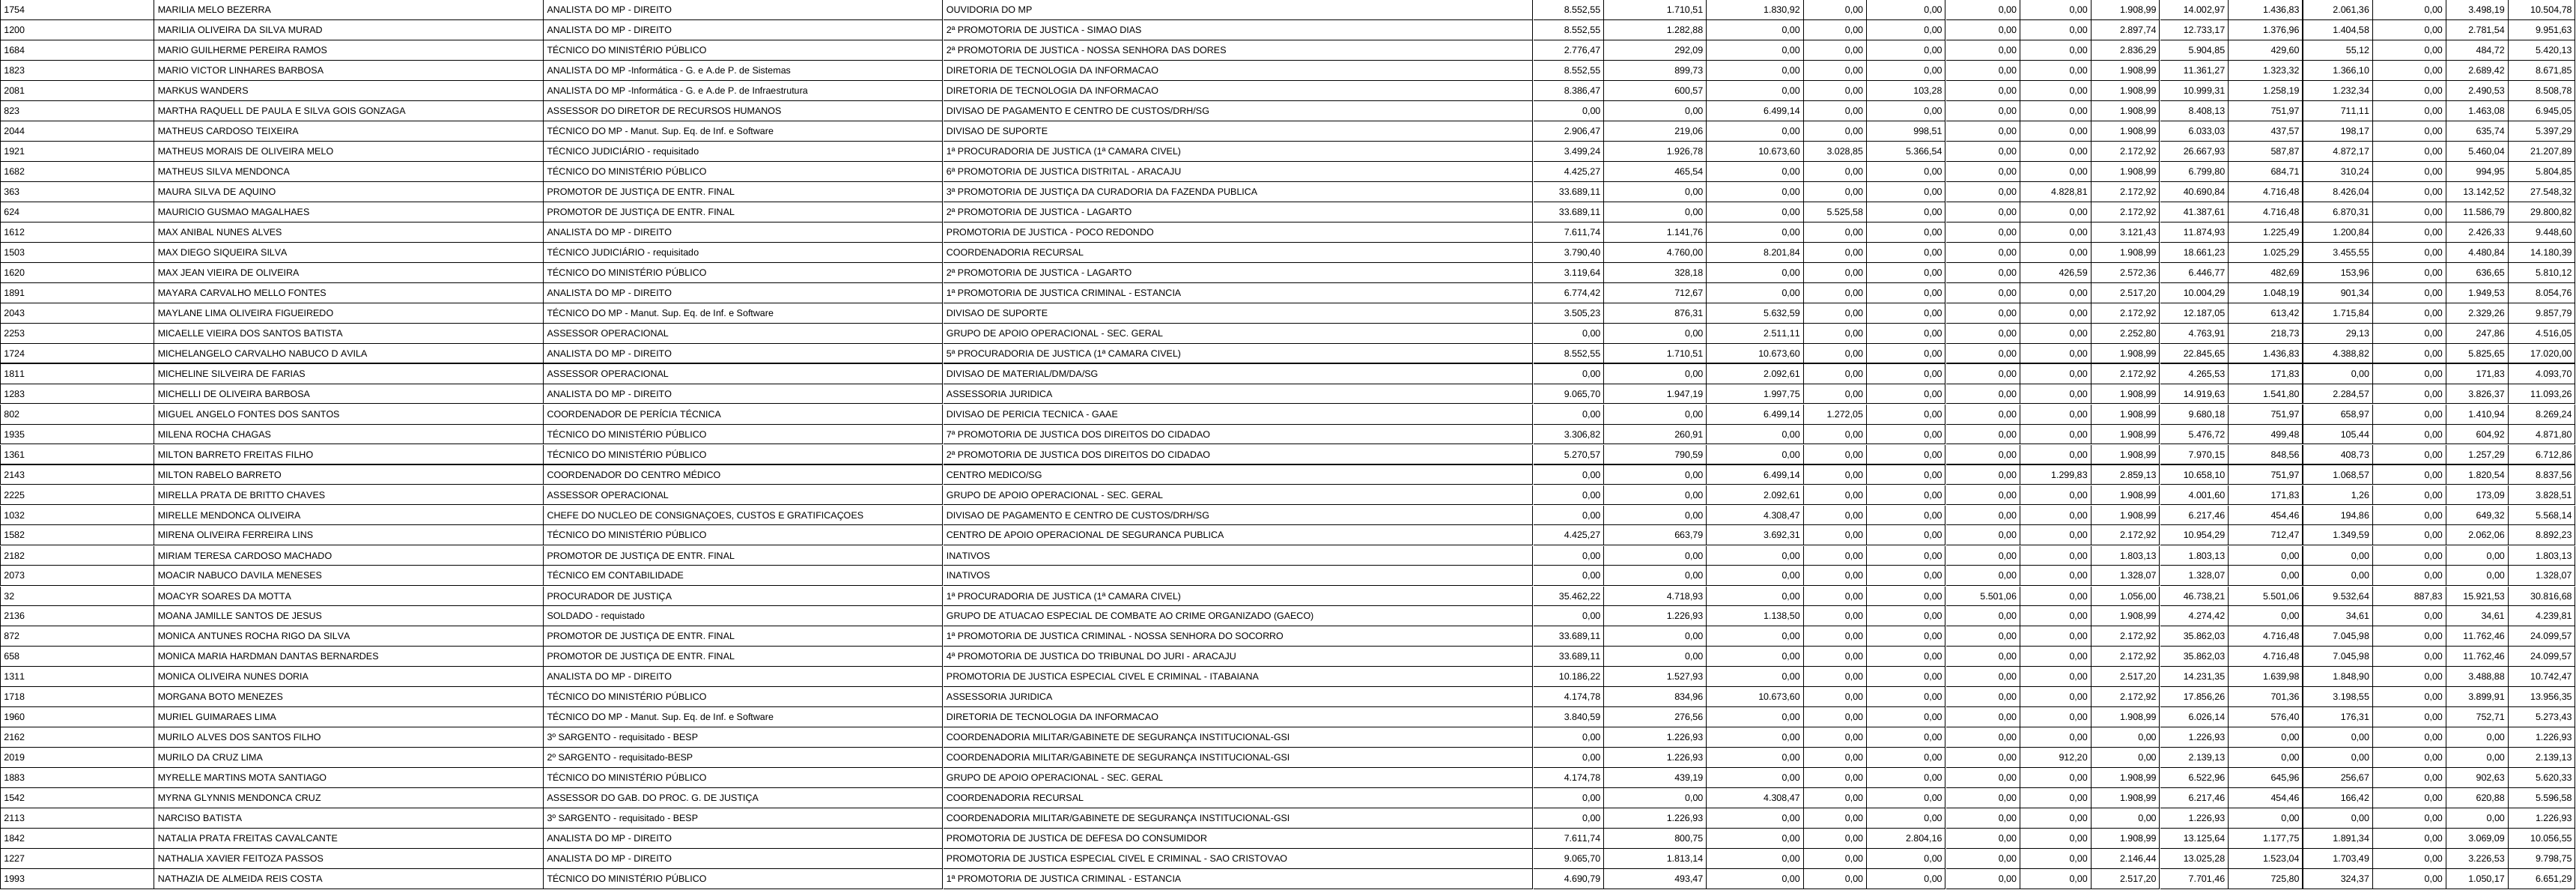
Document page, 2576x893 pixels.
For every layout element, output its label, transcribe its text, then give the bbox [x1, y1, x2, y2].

table_cell DIVISAO DE PERICIA TECNICA - GAAE [944, 405, 1532, 424]
table_cell 0,00 [1867, 40, 1945, 60]
table_cell 1311 [1, 667, 154, 686]
table_cell GRUPO DE APOIO OPERACIONAL - SEC. GERAL [944, 768, 1532, 787]
table_cell 1ª PROMOTORIA DE JUSTICA CRIMINAL - NOSSA SENHORA DO SOCORRO [944, 626, 1532, 646]
table_cell 11.586,79 [2446, 202, 2508, 222]
table_cell 0,00 [1867, 606, 1945, 626]
table_cell 33.689,11 [1534, 182, 1603, 202]
table_cell 153,96 [2303, 263, 2372, 282]
table_cell 9.951,63 [2509, 20, 2575, 40]
table_cell 0,00 [1804, 61, 1866, 80]
table_cell 1.947,19 [1604, 384, 1706, 403]
table_header 0,00 [1946, 0, 2020, 19]
table_cell 2.906,47 [1534, 121, 1603, 141]
table_cell MAURA SILVA DE AQUINO [154, 182, 543, 202]
table_cell MURILO ALVES DOS SANTOS FILHO [154, 727, 543, 747]
table_cell 15.921,53 [2446, 587, 2508, 605]
table_cell 2.284,57 [2303, 384, 2372, 403]
table_cell 2ª PROMOTORIA DE JUSTICA - LAGARTO [944, 263, 1532, 282]
table_cell 0,00 [2373, 121, 2446, 141]
table_cell 1684 [1, 40, 154, 60]
table_cell 0,00 [1867, 546, 1945, 565]
table_cell 4.308,47 [1707, 788, 1803, 808]
table_cell 0,00 [1534, 101, 1603, 121]
table_cell 635,74 [2446, 121, 2508, 141]
table_cell 276,56 [1604, 707, 1706, 727]
table_cell 0,00 [2446, 748, 2508, 767]
table_cell 8.269,24 [2509, 405, 2575, 424]
table_cell TÉCNICO DO MINISTÉRIO PÚBLICO [544, 425, 942, 444]
table_cell PROMOTOR DE JUSTIÇA DE ENTR. FINAL [544, 182, 942, 202]
table_cell 2.172,92 [2092, 303, 2159, 323]
table_cell 0,00 [1804, 687, 1866, 706]
table_cell 1.226,93 [1604, 748, 1706, 767]
table_cell 2.897,74 [2092, 20, 2159, 40]
table_cell 658 [1, 647, 154, 666]
table_cell 324,37 [2303, 869, 2372, 889]
table_cell 0,00 [1707, 546, 1803, 565]
table_cell 5.632,59 [1707, 303, 1803, 323]
table_cell DIRETORIA DE TECNOLOGIA DA INFORMACAO [944, 61, 1532, 80]
table_cell 0,00 [2020, 81, 2091, 100]
table_cell 35.862,03 [2160, 626, 2228, 646]
table_cell 0,00 [1867, 101, 1945, 121]
table_cell 1,26 [2303, 485, 2372, 504]
table_cell 1.639,98 [2229, 667, 2302, 686]
table_cell MARIO VICTOR LINHARES BARBOSA [154, 61, 543, 80]
table_header 2.061,36 [2303, 0, 2372, 19]
table_cell 3.488,88 [2446, 667, 2508, 686]
table_cell MATHEUS SILVA MENDONCA [154, 162, 543, 181]
table_cell 0,00 [2020, 384, 2091, 403]
table_cell 55,12 [2303, 40, 2372, 60]
table_cell 0,00 [2373, 445, 2446, 464]
table_cell 3.028,85 [1804, 142, 1866, 161]
table_cell 166,42 [2303, 788, 2372, 808]
table_cell 7.045,98 [2303, 647, 2372, 666]
table_cell 5.568,14 [2509, 506, 2575, 524]
table_cell 0,00 [1867, 788, 1945, 808]
table_cell COORDENADORIA RECURSAL [944, 243, 1532, 262]
table_cell 4.871,80 [2509, 425, 2575, 444]
table_cell 0,00 [2373, 849, 2446, 868]
table_cell 1.803,13 [2509, 546, 2575, 565]
table_cell 1.908,99 [2092, 61, 2159, 80]
table_cell 751,97 [2229, 405, 2302, 424]
table_cell 8.837,56 [2509, 465, 2575, 484]
table_cell 0,00 [2020, 626, 2091, 646]
table_cell 454,46 [2229, 788, 2302, 808]
table_cell PROMOTOR DE JUSTIÇA DE ENTR. FINAL [544, 202, 942, 222]
table_cell 2019 [1, 748, 154, 767]
table_cell PROMOTORIA DE JUSTICA - POCO REDONDO [944, 223, 1532, 242]
table_cell 0,00 [1946, 849, 2020, 868]
table_cell 2.172,92 [2092, 142, 2159, 161]
table_cell ANALISTA DO MP - DIREITO [544, 829, 942, 848]
table_cell 0,00 [1946, 525, 2020, 545]
table_cell 2.804,16 [1867, 829, 1945, 848]
table_cell 0,00 [1946, 20, 2020, 40]
table_cell 2º SARGENTO - requisitado-BESP [544, 748, 942, 767]
table_cell MOANA JAMILLE SANTOS DE JESUS [154, 606, 543, 626]
table_cell 0,00 [1867, 162, 1945, 181]
table_cell MILENA ROCHA CHAGAS [154, 425, 543, 444]
table_cell 9.065,70 [1534, 384, 1603, 403]
table_cell 0,00 [1804, 162, 1866, 181]
table_cell PROCURADOR DE JUSTIÇA [544, 587, 942, 605]
table_cell TÉCNICO DO MP - Manut. Sup. Eq. de Inf. e Software [544, 707, 942, 727]
table_cell 684,71 [2229, 162, 2302, 181]
table_cell 10.673,60 [1707, 344, 1803, 363]
table_cell COORDENADOR DO CENTRO MÉDICO [544, 465, 942, 484]
table_cell 0,00 [1707, 707, 1803, 727]
table_cell 0,00 [2020, 303, 2091, 323]
table_cell 0,00 [2373, 465, 2446, 484]
table_cell 0,00 [1804, 263, 1866, 282]
table_cell 11.762,46 [2446, 647, 2508, 666]
table_cell 0,00 [1867, 687, 1945, 706]
table_cell 0,00 [2446, 727, 2508, 747]
table_cell 1ª PROMOTORIA DE JUSTICA CRIMINAL - ESTANCIA [944, 283, 1532, 303]
table_cell DIVISAO DE PAGAMENTO E CENTRO DE CUSTOS/DRH/SG [944, 101, 1532, 121]
table_cell 0,00 [1804, 223, 1866, 242]
table_cell 0,00 [1534, 405, 1603, 424]
table_cell 790,59 [1604, 445, 1706, 464]
table_cell TÉCNICO DO MINISTÉRIO PÚBLICO [544, 768, 942, 787]
table_cell 1.813,14 [1604, 849, 1706, 868]
table_cell PROMOTORIA DE JUSTICA ESPECIAL CIVEL E CRIMINAL - SAO CRISTOVAO [944, 849, 1532, 868]
table_header 1.436,83 [2229, 0, 2302, 19]
table_cell 1.225,49 [2229, 223, 2302, 242]
table_cell 0,00 [1804, 667, 1866, 686]
table_cell 4.425,27 [1534, 162, 1603, 181]
table_cell 1.891,34 [2303, 829, 2372, 848]
table_header 0,00 [2020, 0, 2091, 19]
table_cell 0,00 [1946, 445, 2020, 464]
table_cell 576,40 [2229, 707, 2302, 727]
table_cell COORDENADOR DE PERÍCIA TÉCNICA [544, 405, 942, 424]
table_cell 0,00 [1804, 808, 1866, 828]
table_cell 1.025,29 [2229, 243, 2302, 262]
table_cell 0,00 [1867, 303, 1945, 323]
table_cell 4.388,82 [2303, 344, 2372, 363]
table_cell 41.387,61 [2160, 202, 2228, 222]
table_cell 1.328,07 [2509, 566, 2575, 585]
table_cell 4.716,48 [2229, 182, 2302, 202]
table_cell 0,00 [1946, 283, 2020, 303]
table_cell 872 [1, 626, 154, 646]
table_cell 27.548,32 [2509, 182, 2575, 202]
table_cell 0,00 [1867, 626, 1945, 646]
table_cell 13.025,28 [2160, 849, 2228, 868]
table_cell 9.065,70 [1534, 849, 1603, 868]
table_cell 1.908,99 [2092, 768, 2159, 787]
table_cell 9.857,79 [2509, 303, 2575, 323]
table_cell 2.062,06 [2446, 525, 2508, 545]
table_cell 0,00 [2303, 364, 2372, 384]
table_cell 0,00 [1707, 445, 1803, 464]
table_cell 2.092,61 [1707, 485, 1803, 504]
table_cell 1227 [1, 849, 154, 868]
table_cell TÉCNICO DO MINISTÉRIO PÚBLICO [544, 445, 942, 464]
table_cell 6.033,03 [2160, 121, 2228, 141]
table_cell ASSESSOR OPERACIONAL [544, 485, 942, 504]
table_cell 0,00 [1867, 566, 1945, 585]
table_cell 0,00 [1946, 405, 2020, 424]
table_cell 5.596,58 [2509, 788, 2575, 808]
table_cell 4.716,48 [2229, 626, 2302, 646]
table_cell NATALIA PRATA FREITAS CAVALCANTE [154, 829, 543, 848]
table_cell 0,00 [2020, 364, 2091, 384]
table_cell 24.099,57 [2509, 626, 2575, 646]
table_header 0,00 [1867, 0, 1945, 19]
table_cell 0,00 [1804, 606, 1866, 626]
table_cell 1542 [1, 788, 154, 808]
table_cell 260,91 [1604, 425, 1706, 444]
table_cell MATHEUS MORAIS DE OLIVEIRA MELO [154, 142, 543, 161]
table_cell MOACYR SOARES DA MOTTA [154, 587, 543, 605]
table_cell 4.093,70 [2509, 364, 2575, 384]
table_cell COORDENADORIA MILITAR/GABINETE DE SEGURANÇA INSTITUCIONAL-GSI [944, 748, 1532, 767]
table_cell 0,00 [1707, 425, 1803, 444]
table_cell 8.386,47 [1534, 81, 1603, 100]
table_cell 0,00 [1867, 525, 1945, 545]
table_cell 0,00 [1867, 344, 1945, 363]
table_cell 6.945,05 [2509, 101, 2575, 121]
table_cell 2.689,42 [2446, 61, 2508, 80]
table_cell 1921 [1, 142, 154, 161]
table_cell 2.776,47 [1534, 40, 1603, 60]
table_cell 2.517,20 [2092, 869, 2159, 889]
table_cell PROMOTOR DE JUSTIÇA DE ENTR. FINAL [544, 647, 942, 666]
table_cell 4.516,05 [2509, 324, 2575, 343]
table_cell 4.308,47 [1707, 506, 1803, 524]
table_cell 1993 [1, 869, 154, 889]
table_cell 4.716,48 [2229, 647, 2302, 666]
table_cell 1.232,34 [2303, 81, 2372, 100]
table_cell 0,00 [1946, 546, 2020, 565]
table_cell 4.274,42 [2160, 606, 2228, 626]
table_cell 0,00 [1867, 768, 1945, 787]
table_cell TÉCNICO DO MINISTÉRIO PÚBLICO [544, 687, 942, 706]
table_cell 2.517,20 [2092, 283, 2159, 303]
table_cell 8.552,55 [1534, 61, 1603, 80]
table_cell 712,67 [1604, 283, 1706, 303]
table_cell 0,00 [1804, 445, 1866, 464]
table_cell 0,00 [1946, 324, 2020, 343]
table_cell 0,00 [2229, 606, 2302, 626]
table_cell 0,00 [1707, 808, 1803, 828]
table_cell 484,72 [2446, 40, 2508, 60]
table_cell 701,36 [2229, 687, 2302, 706]
table_cell MICHELLI DE OLIVEIRA BARBOSA [154, 384, 543, 403]
table_cell 247,86 [2446, 324, 2508, 343]
table_cell 0,00 [2373, 485, 2446, 504]
table_cell ANALISTA DO MP -Informática - G. e A.de P. de Sistemas [544, 61, 942, 80]
table_cell 0,00 [2373, 101, 2446, 121]
table_cell 1.282,88 [1604, 20, 1706, 40]
table_cell 0,00 [2020, 707, 2091, 727]
table_cell 0,00 [2020, 405, 2091, 424]
table_cell 0,00 [2373, 324, 2446, 343]
table_cell MURIEL GUIMARAES LIMA [154, 707, 543, 727]
table_header 14.002,97 [2160, 0, 2228, 19]
table_cell TÉCNICO DO MP - Manut. Sup. Eq. de Inf. e Software [544, 303, 942, 323]
table_cell 0,00 [1804, 283, 1866, 303]
table_cell 24.099,57 [2509, 647, 2575, 666]
table_cell TÉCNICO DO MINISTÉRIO PÚBLICO [544, 263, 942, 282]
table_cell 0,00 [1804, 121, 1866, 141]
table_cell 0,00 [2303, 748, 2372, 767]
table_cell 0,00 [1707, 768, 1803, 787]
table_cell 0,00 [2373, 182, 2446, 202]
table_cell 1.226,93 [1604, 727, 1706, 747]
table_cell 7.701,46 [2160, 869, 2228, 889]
table_cell 2.172,92 [2092, 525, 2159, 545]
table_cell 649,32 [2446, 506, 2508, 524]
table_cell 0,00 [1534, 465, 1603, 484]
table_cell 292,09 [1604, 40, 1706, 60]
table_cell 0,00 [2020, 587, 2091, 605]
table_cell 0,00 [1946, 202, 2020, 222]
table_cell 0,00 [2373, 566, 2446, 585]
table_cell 30.816,68 [2509, 587, 2575, 605]
table_cell 587,87 [2229, 142, 2302, 161]
table_cell 0,00 [1534, 485, 1603, 504]
table_cell 0,00 [1946, 344, 2020, 363]
table_cell 310,24 [2303, 162, 2372, 181]
table_cell 1.272,05 [1804, 405, 1866, 424]
table_cell 6.799,80 [2160, 162, 2228, 181]
table_cell NATHAZIA DE ALMEIDA REIS COSTA [154, 869, 543, 889]
table_cell 0,00 [1804, 425, 1866, 444]
table_cell 0,00 [1804, 849, 1866, 868]
table_cell MARILIA OLIVEIRA DA SILVA MURAD [154, 20, 543, 40]
table_cell 0,00 [2373, 727, 2446, 747]
table_cell 0,00 [1604, 506, 1706, 524]
table_cell 2ª PROMOTORIA DE JUSTICA DOS DIREITOS DO CIDADAO [944, 445, 1532, 464]
table_cell NATHALIA XAVIER FEITOZA PASSOS [154, 849, 543, 868]
table_cell 26.667,93 [2160, 142, 2228, 161]
table_cell 0,00 [2373, 788, 2446, 808]
table_cell 328,18 [1604, 263, 1706, 282]
table_cell 1.949,53 [2446, 283, 2508, 303]
table_cell 0,00 [1946, 727, 2020, 747]
table_cell 7.045,98 [2303, 626, 2372, 646]
table_cell 887,83 [2373, 587, 2446, 605]
table_cell 0,00 [1804, 303, 1866, 323]
table_cell 0,00 [2373, 525, 2446, 545]
table_cell CHEFE DO NUCLEO DE CONSIGNAÇOES, CUSTOS E GRATIFICAÇOES [544, 506, 942, 524]
table_cell 0,00 [2373, 384, 2446, 403]
table_cell 6.651,29 [2509, 869, 2575, 889]
table_cell 1.908,99 [2092, 485, 2159, 504]
table_cell 0,00 [1707, 283, 1803, 303]
table_cell 0,00 [1946, 101, 2020, 121]
table_cell 3º SARGENTO - requisitado - BESP [544, 727, 942, 747]
table_cell 0,00 [1946, 364, 2020, 384]
table_cell 14.180,39 [2509, 243, 2575, 262]
table_cell 0,00 [1534, 546, 1603, 565]
table_cell 171,83 [2229, 364, 2302, 384]
table_cell 1283 [1, 384, 154, 403]
table_cell 802 [1, 405, 154, 424]
table_cell 1.703,49 [2303, 849, 2372, 868]
table_cell 4.174,78 [1534, 687, 1603, 706]
table_cell 0,00 [1534, 566, 1603, 585]
table_cell 0,00 [2373, 425, 2446, 444]
table_header OUVIDORIA DO MP [944, 0, 1532, 19]
table_cell 5.476,72 [2160, 425, 2228, 444]
table_cell 8.508,78 [2509, 81, 2575, 100]
table_cell 0,00 [2229, 566, 2302, 585]
table_cell 1.803,13 [2160, 546, 2228, 565]
table_cell 14.231,35 [2160, 667, 2228, 686]
table_cell 482,69 [2229, 263, 2302, 282]
table_cell 2.172,92 [2092, 687, 2159, 706]
table_header 10.504,78 [2509, 0, 2575, 19]
table_cell 0,00 [2092, 808, 2159, 828]
table_cell 2.139,13 [2160, 748, 2228, 767]
table_cell 1960 [1, 707, 154, 727]
table_cell 1.226,93 [2160, 727, 2228, 747]
table_cell ASSESSORIA JURIDICA [944, 687, 1532, 706]
table_cell 0,00 [1707, 61, 1803, 80]
table_cell 901,34 [2303, 283, 2372, 303]
table_cell MICHELANGELO CARVALHO NABUCO D AVILA [154, 344, 543, 363]
table_cell 5.620,33 [2509, 768, 2575, 787]
table_cell 0,00 [1804, 829, 1866, 848]
table_cell TÉCNICO DO MINISTÉRIO PÚBLICO [544, 162, 942, 181]
table_cell 1.541,80 [2229, 384, 2302, 403]
table_cell ANALISTA DO MP - DIREITO [544, 20, 942, 40]
table_cell 600,57 [1604, 81, 1706, 100]
table_cell 0,00 [2373, 40, 2446, 60]
table_cell 0,00 [2373, 687, 2446, 706]
table_cell 0,00 [2020, 525, 2091, 545]
table_cell DIRETORIA DE TECNOLOGIA DA INFORMACAO [944, 81, 1532, 100]
table_cell 899,73 [1604, 61, 1706, 80]
table_cell 712,47 [2229, 525, 2302, 545]
table_cell 4ª PROMOTORIA DE JUSTICA DO TRIBUNAL DO JURI - ARACAJU [944, 647, 1532, 666]
table_cell DIVISAO DE PAGAMENTO E CENTRO DE CUSTOS/DRH/SG [944, 506, 1532, 524]
table_cell 0,00 [1804, 626, 1866, 646]
table_cell 0,00 [1867, 707, 1945, 727]
table_cell 0,00 [2373, 344, 2446, 363]
table_cell 465,54 [1604, 162, 1706, 181]
table_cell 2.139,13 [2509, 748, 2575, 767]
table_cell 604,92 [2446, 425, 2508, 444]
table_cell 8.426,04 [2303, 182, 2372, 202]
table_cell 3ª PROMOTORIA DE JUSTIÇA DA CURADORIA DA FAZENDA PUBLICA [944, 182, 1532, 202]
table_cell 912,20 [2020, 748, 2091, 767]
table_cell 4.716,48 [2229, 202, 2302, 222]
table_cell 0,00 [1604, 364, 1706, 384]
table_cell 6.499,14 [1707, 465, 1803, 484]
table_cell 2081 [1, 81, 154, 100]
table_cell 0,00 [2373, 243, 2446, 262]
table_cell 1.141,76 [1604, 223, 1706, 242]
table_cell 0,00 [2446, 566, 2508, 585]
table_cell 6.026,14 [2160, 707, 2228, 727]
table_cell MATHEUS CARDOSO TEIXEIRA [154, 121, 543, 141]
table_cell 0,00 [1707, 869, 1803, 889]
table_cell 2.836,29 [2092, 40, 2159, 60]
table_cell 2.252,80 [2092, 324, 2159, 343]
table_cell 0,00 [2373, 20, 2446, 40]
table_cell 5.460,04 [2446, 142, 2508, 161]
table_cell 0,00 [1867, 243, 1945, 262]
table_cell 0,00 [1946, 566, 2020, 585]
table_cell 1582 [1, 525, 154, 545]
table_cell 1ª PROCURADORIA DE JUSTICA (1ª CAMARA CIVEL) [944, 587, 1532, 605]
table_cell 2ª PROMOTORIA DE JUSTICA - LAGARTO [944, 202, 1532, 222]
table_cell 1.299,83 [2020, 465, 2091, 484]
table_cell 0,00 [2373, 707, 2446, 727]
table_cell MARIO GUILHERME PEREIRA RAMOS [154, 40, 543, 60]
table_cell 1.138,50 [1707, 606, 1803, 626]
table_cell 0,00 [1946, 808, 2020, 828]
table_cell 0,00 [1707, 40, 1803, 60]
table_cell 0,00 [1946, 829, 2020, 848]
table_cell 613,42 [2229, 303, 2302, 323]
table_cell 0,00 [2020, 121, 2091, 141]
table_cell 2.172,92 [2092, 182, 2159, 202]
table_cell 1620 [1, 263, 154, 282]
table_cell 6.217,46 [2160, 506, 2228, 524]
table_cell 3.692,31 [1707, 525, 1803, 545]
table_cell 0,00 [2229, 748, 2302, 767]
table_cell 0,00 [2020, 687, 2091, 706]
table_cell ANALISTA DO MP - DIREITO [544, 667, 942, 686]
table_cell TÉCNICO EM CONTABILIDADE [544, 566, 942, 585]
table_cell MAX JEAN VIEIRA DE OLIVEIRA [154, 263, 543, 282]
table_cell 0,00 [1804, 101, 1866, 121]
table_cell 426,59 [2020, 263, 2091, 282]
table_cell TÉCNICO JUDICIÁRIO - requisitado [544, 243, 942, 262]
table_cell 0,00 [1946, 465, 2020, 484]
table_cell 2113 [1, 808, 154, 828]
table_cell 0,00 [2020, 162, 2091, 181]
table_cell 1.523,04 [2229, 849, 2302, 868]
table_cell 0,00 [1707, 182, 1803, 202]
table_cell 0,00 [1804, 324, 1866, 343]
table_cell 194,86 [2303, 506, 2372, 524]
table_cell 6.712,86 [2509, 445, 2575, 464]
table_cell 0,00 [2373, 162, 2446, 181]
table_cell 1.410,94 [2446, 405, 2508, 424]
table_cell 5.273,43 [2509, 707, 2575, 727]
table_cell ANALISTA DO MP - DIREITO [544, 283, 942, 303]
table_cell 1682 [1, 162, 154, 181]
table_cell 0,00 [1867, 445, 1945, 464]
table_cell 3.121,43 [2092, 223, 2159, 242]
table_cell MILTON RABELO BARRETO [154, 465, 543, 484]
table_cell 3.826,37 [2446, 384, 2508, 403]
table_cell MYRELLE MARTINS MOTA SANTIAGO [154, 768, 543, 787]
table_cell 0,00 [2020, 849, 2091, 868]
table_cell 4.265,53 [2160, 364, 2228, 384]
table_cell 429,60 [2229, 40, 2302, 60]
table_cell MICHELINE SILVEIRA DE FARIAS [154, 364, 543, 384]
table_cell 0,00 [1867, 20, 1945, 40]
table_cell 2.329,26 [2446, 303, 2508, 323]
table_cell 0,00 [2229, 808, 2302, 828]
table_cell 1.908,99 [2092, 788, 2159, 808]
table_header 0,00 [2373, 0, 2446, 19]
table_cell 1.997,75 [1707, 384, 1803, 403]
table_cell GRUPO DE ATUACAO ESPECIAL DE COMBATE AO CRIME ORGANIZADO (GAECO) [944, 606, 1532, 626]
table_cell 1.376,96 [2229, 20, 2302, 40]
table_cell 0,00 [2020, 485, 2091, 504]
table_cell 3.069,09 [2446, 829, 2508, 848]
table_cell 0,00 [1867, 748, 1945, 767]
table_cell 0,00 [1707, 162, 1803, 181]
table_cell MONICA MARIA HARDMAN DANTAS BERNARDES [154, 647, 543, 666]
table_cell 18.661,23 [2160, 243, 2228, 262]
table_cell 9.680,18 [2160, 405, 2228, 424]
table_cell 2225 [1, 485, 154, 504]
table_cell 0,00 [2020, 324, 2091, 343]
table_cell 1.715,84 [2303, 303, 2372, 323]
table_cell PROMOTORIA DE JUSTICA DE DEFESA DO CONSUMIDOR [944, 829, 1532, 848]
table_cell 10.004,29 [2160, 283, 2228, 303]
table_cell 0,00 [1707, 566, 1803, 585]
table_cell 0,00 [1604, 566, 1706, 585]
table_cell 10.954,29 [2160, 525, 2228, 545]
table_cell 0,00 [1867, 384, 1945, 403]
table_cell 17.856,26 [2160, 687, 2228, 706]
table_cell 0,00 [1867, 263, 1945, 282]
table_cell MARKUS WANDERS [154, 81, 543, 100]
table_cell 711,11 [2303, 101, 2372, 121]
table_cell 998,51 [1867, 121, 1945, 141]
table_cell 1823 [1, 61, 154, 80]
table_cell 11.093,26 [2509, 384, 2575, 403]
table_cell 876,31 [1604, 303, 1706, 323]
table_cell 1.226,93 [1604, 808, 1706, 828]
table_cell 0,00 [2373, 506, 2446, 524]
table_cell 2162 [1, 727, 154, 747]
table_cell 5.904,85 [2160, 40, 2228, 60]
table_cell 658,97 [2303, 405, 2372, 424]
table_cell 0,00 [1804, 344, 1866, 363]
table_cell 1.056,00 [2092, 587, 2159, 605]
table_cell 256,67 [2303, 768, 2372, 787]
table_cell 0,00 [1946, 182, 2020, 202]
table_cell 0,00 [1707, 667, 1803, 686]
table_cell 10.742,47 [2509, 667, 2575, 686]
table_cell 40.690,84 [2160, 182, 2228, 202]
table_cell 0,00 [1867, 283, 1945, 303]
table_cell DIVISAO DE SUPORTE [944, 303, 1532, 323]
table_cell 10.673,60 [1707, 142, 1803, 161]
table_cell INATIVOS [944, 566, 1532, 585]
table_cell 5.366,54 [1867, 142, 1945, 161]
table_cell 0,00 [1604, 324, 1706, 343]
table_cell 0,00 [1804, 869, 1866, 889]
table_cell 0,00 [1867, 465, 1945, 484]
table_cell PROMOTOR DE JUSTIÇA DE ENTR. FINAL [544, 626, 942, 646]
table_cell 0,00 [2020, 869, 2091, 889]
table_cell 0,00 [1946, 81, 2020, 100]
table_cell 0,00 [1804, 727, 1866, 747]
table_cell 3.790,40 [1534, 243, 1603, 262]
table_cell 8.408,13 [2160, 101, 2228, 121]
table_cell 0,00 [2373, 61, 2446, 80]
table_cell 663,79 [1604, 525, 1706, 545]
table_cell 8.552,55 [1534, 20, 1603, 40]
table_cell 13.956,35 [2509, 687, 2575, 706]
table_cell COORDENADORIA MILITAR/GABINETE DE SEGURANÇA INSTITUCIONAL-GSI [944, 808, 1532, 828]
table_cell 0,00 [2020, 283, 2091, 303]
table_cell 1.226,93 [2509, 727, 2575, 747]
table_cell 4.425,27 [1534, 525, 1603, 545]
table_cell 0,00 [1534, 324, 1603, 343]
table_cell 103,28 [1867, 81, 1945, 100]
table_cell 0,00 [1867, 506, 1945, 524]
table_cell DIRETORIA DE TECNOLOGIA DA INFORMACAO [944, 707, 1532, 727]
table_cell 10.186,22 [1534, 667, 1603, 686]
table_cell TÉCNICO DO MINISTÉRIO PÚBLICO [544, 869, 942, 889]
table_cell 3.828,51 [2509, 485, 2575, 504]
table_cell 3.119,64 [1534, 263, 1603, 282]
table_cell 0,00 [1946, 687, 2020, 706]
table_cell MAYARA CARVALHO MELLO FONTES [154, 283, 543, 303]
table_cell 2.781,54 [2446, 20, 2508, 40]
table_cell 0,00 [1604, 101, 1706, 121]
table_cell 5.501,06 [2229, 587, 2302, 605]
table_cell 0,00 [2092, 748, 2159, 767]
table_cell 800,75 [1604, 829, 1706, 848]
table_cell 0,00 [2373, 202, 2446, 222]
table_cell 1.323,32 [2229, 61, 2302, 80]
table_cell 624 [1, 202, 154, 222]
table_cell 1.328,07 [2160, 566, 2228, 585]
table_cell ASSESSOR OPERACIONAL [544, 324, 942, 343]
table_cell 1724 [1, 344, 154, 363]
table_cell MAX ANIBAL NUNES ALVES [154, 223, 543, 242]
table_cell 9.448,60 [2509, 223, 2575, 242]
table_cell 408,73 [2303, 445, 2372, 464]
table_cell 0,00 [1946, 243, 2020, 262]
table_cell CENTRO DE APOIO OPERACIONAL DE SEGURANCA PUBLICA [944, 525, 1532, 545]
table_cell 5.825,65 [2446, 344, 2508, 363]
table_cell 0,00 [1707, 81, 1803, 100]
table_cell 1.908,99 [2092, 425, 2159, 444]
table_cell 0,00 [1604, 465, 1706, 484]
table_cell 1ª PROCURADORIA DE JUSTICA (1ª CAMARA CIVEL) [944, 142, 1532, 161]
table_cell 0,00 [2303, 727, 2372, 747]
table_cell MIRELLA PRATA DE BRITTO CHAVES [154, 485, 543, 504]
table_cell 3º SARGENTO - requisitado - BESP [544, 808, 942, 828]
table_cell TÉCNICO DO MP - Manut. Sup. Eq. de Inf. e Software [544, 121, 942, 141]
table_header MARILIA MELO BEZERRA [154, 0, 543, 19]
table_cell 2.172,92 [2092, 364, 2159, 384]
table_cell 32 [1, 587, 154, 605]
table_cell 0,00 [2303, 566, 2372, 585]
table_cell 1.226,93 [1604, 606, 1706, 626]
table_cell 0,00 [1534, 748, 1603, 767]
table_cell 33.689,11 [1534, 202, 1603, 222]
table_cell 33.689,11 [1534, 626, 1603, 646]
table_cell 0,00 [2446, 546, 2508, 565]
table_cell 725,80 [2229, 869, 2302, 889]
table_cell MAYLANE LIMA OLIVEIRA FIGUEIREDO [154, 303, 543, 323]
table_cell 10.056,55 [2509, 829, 2575, 848]
table_cell 4.760,00 [1604, 243, 1706, 262]
table_cell 0,00 [1804, 243, 1866, 262]
table_cell 0,00 [1707, 587, 1803, 605]
table_cell 0,00 [2373, 283, 2446, 303]
table_cell 1.803,13 [2092, 546, 2159, 565]
table_cell 0,00 [1867, 667, 1945, 686]
table_cell 1.177,75 [2229, 829, 2302, 848]
table_cell 0,00 [1946, 788, 2020, 808]
table_cell 0,00 [1867, 485, 1945, 504]
table_cell 0,00 [2373, 303, 2446, 323]
table_cell 0,00 [1946, 223, 2020, 242]
table_cell 6.446,77 [2160, 263, 2228, 282]
table_cell 7.611,74 [1534, 223, 1603, 242]
table_cell 0,00 [1946, 162, 2020, 181]
table_cell 0,00 [1946, 40, 2020, 60]
table_cell 2143 [1, 465, 154, 484]
table_cell 4.480,84 [2446, 243, 2508, 262]
table_cell 620,88 [2446, 788, 2508, 808]
table_cell 5.397,29 [2509, 121, 2575, 141]
table_cell 0,00 [1707, 20, 1803, 40]
table_cell ANALISTA DO MP - DIREITO [544, 344, 942, 363]
table_cell 1811 [1, 364, 154, 384]
table_cell 1.908,99 [2092, 81, 2159, 100]
table_cell 0,00 [2446, 808, 2508, 828]
table_cell 2044 [1, 121, 154, 141]
table_cell 1.908,99 [2092, 121, 2159, 141]
table_cell 1032 [1, 506, 154, 524]
table_cell 1.258,19 [2229, 81, 2302, 100]
table_cell 0,00 [1804, 768, 1866, 787]
table_cell 1.328,07 [2092, 566, 2159, 585]
table_cell 752,71 [2446, 707, 2508, 727]
table_cell MONICA ANTUNES ROCHA RIGO DA SILVA [154, 626, 543, 646]
table_cell 21.207,89 [2509, 142, 2575, 161]
table_cell 173,09 [2446, 485, 2508, 504]
table_cell 0,00 [1946, 384, 2020, 403]
table_cell 363 [1, 182, 154, 202]
table_cell 1.527,93 [1604, 667, 1706, 686]
table_cell 493,47 [1604, 869, 1706, 889]
table_cell 1718 [1, 687, 154, 706]
table_cell 33.689,11 [1534, 647, 1603, 666]
table_cell 0,00 [1707, 647, 1803, 666]
table_cell 0,00 [1867, 202, 1945, 222]
table_cell 1ª PROMOTORIA DE JUSTICA CRIMINAL - ESTANCIA [944, 869, 1532, 889]
table_cell 0,00 [1804, 364, 1866, 384]
table_cell 218,73 [2229, 324, 2302, 343]
table_cell 9.798,75 [2509, 849, 2575, 868]
table_cell GRUPO DE APOIO OPERACIONAL - SEC. GERAL [944, 324, 1532, 343]
table_cell 0,00 [1604, 485, 1706, 504]
table_cell 1.908,99 [2092, 384, 2159, 403]
table_header 1.710,51 [1604, 0, 1706, 19]
table_cell 5ª PROCURADORIA DE JUSTICA (1ª CAMARA CIVEL) [944, 344, 1532, 363]
table_cell 1.908,99 [2092, 829, 2159, 848]
table_cell 0,00 [2373, 263, 2446, 282]
table_cell 198,17 [2303, 121, 2372, 141]
table_cell 0,00 [1946, 121, 2020, 141]
table_cell COORDENADORIA MILITAR/GABINETE DE SEGURANÇA INSTITUCIONAL-GSI [944, 727, 1532, 747]
table_cell 0,00 [1946, 748, 2020, 767]
table_cell 0,00 [2373, 142, 2446, 161]
table_cell 0,00 [2373, 546, 2446, 565]
table_cell 4.690,79 [1534, 869, 1603, 889]
table_cell 1842 [1, 829, 154, 848]
table_cell 0,00 [1804, 81, 1866, 100]
table_cell 0,00 [1534, 606, 1603, 626]
table_header ANALISTA DO MP - DIREITO [544, 0, 942, 19]
table_cell 0,00 [1707, 223, 1803, 242]
table_cell MIRENA OLIVEIRA FERREIRA LINS [154, 525, 543, 545]
table_cell 29.800,82 [2509, 202, 2575, 222]
table_cell 0,00 [1946, 263, 2020, 282]
table_cell 1.908,99 [2092, 506, 2159, 524]
table_cell 4.718,93 [1604, 587, 1706, 605]
table_cell 13.125,64 [2160, 829, 2228, 848]
table_cell 0,00 [1707, 121, 1803, 141]
table_cell 0,00 [1804, 546, 1866, 565]
table_header 1754 [1, 0, 154, 19]
table_cell ASSESSOR OPERACIONAL [544, 364, 942, 384]
table_cell 0,00 [1867, 808, 1945, 828]
table_cell MICAELLE VIEIRA DOS SANTOS BATISTA [154, 324, 543, 343]
table_cell 0,00 [1604, 202, 1706, 222]
table_cell 1.226,93 [2509, 808, 2575, 828]
table_cell 0,00 [1534, 727, 1603, 747]
table_cell 0,00 [1804, 20, 1866, 40]
table_header 1.830,92 [1707, 0, 1803, 19]
table_cell 3.198,55 [2303, 687, 2372, 706]
table_cell 0,00 [1867, 869, 1945, 889]
table_cell 6.522,96 [2160, 768, 2228, 787]
table_cell MAURICIO GUSMAO MAGALHAES [154, 202, 543, 222]
table_cell 454,46 [2229, 506, 2302, 524]
table_cell 0,00 [1946, 303, 2020, 323]
table_header 1.908,99 [2092, 0, 2159, 19]
table_cell 0,00 [1867, 727, 1945, 747]
table_header 0,00 [1804, 0, 1866, 19]
table_cell DIVISAO DE SUPORTE [944, 121, 1532, 141]
table_cell 0,00 [1707, 849, 1803, 868]
table_cell 0,00 [2373, 81, 2446, 100]
table_cell 751,97 [2229, 465, 2302, 484]
table_cell 5.420,13 [2509, 40, 2575, 60]
table_cell 171,83 [2229, 485, 2302, 504]
table_cell 0,00 [1867, 223, 1945, 242]
table_cell 6ª PROMOTORIA DE JUSTICA DISTRITAL - ARACAJU [944, 162, 1532, 181]
table_cell 0,00 [2373, 829, 2446, 848]
table_cell 4.828,81 [2020, 182, 2091, 202]
table_cell 7.611,74 [1534, 829, 1603, 848]
table_cell 0,00 [1867, 405, 1945, 424]
table_cell 0,00 [2020, 768, 2091, 787]
table_cell 8.892,23 [2509, 525, 2575, 545]
table_cell 1.710,51 [1604, 344, 1706, 363]
table_cell 1361 [1, 445, 154, 464]
table_cell 636,65 [2446, 263, 2508, 282]
table_cell MARTHA RAQUELL DE PAULA E SILVA GOIS GONZAGA [154, 101, 543, 121]
table_cell 4.174,78 [1534, 768, 1603, 787]
table_cell 8.201,84 [1707, 243, 1803, 262]
table_cell 0,00 [2373, 223, 2446, 242]
table_cell 7.970,15 [2160, 445, 2228, 464]
table_cell 0,00 [2020, 647, 2091, 666]
table_cell 2.426,33 [2446, 223, 2508, 242]
table_cell 5.525,58 [1804, 202, 1866, 222]
table_cell 1935 [1, 425, 154, 444]
table_cell 0,00 [1946, 869, 2020, 889]
table_cell 0,00 [1534, 808, 1603, 828]
table_cell 2253 [1, 324, 154, 343]
table_cell MONICA OLIVEIRA NUNES DORIA [154, 667, 543, 686]
table_cell 1.366,10 [2303, 61, 2372, 80]
table_cell 22.845,65 [2160, 344, 2228, 363]
table_cell 7ª PROMOTORIA DE JUSTICA DOS DIREITOS DO CIDADAO [944, 425, 1532, 444]
table_cell MIGUEL ANGELO FONTES DOS SANTOS [154, 405, 543, 424]
table_cell 34,61 [2303, 606, 2372, 626]
table_cell 1.349,59 [2303, 525, 2372, 545]
table_cell 6.870,31 [2303, 202, 2372, 222]
table_cell 0,00 [2020, 202, 2091, 222]
table_cell 3.840,59 [1534, 707, 1603, 727]
table_cell 0,00 [2020, 546, 2091, 565]
table_cell 0,00 [1804, 566, 1866, 585]
table_cell 1.908,99 [2092, 162, 2159, 181]
table_cell 2.172,92 [2092, 647, 2159, 666]
table_cell 10.658,10 [2160, 465, 2228, 484]
table_cell 176,31 [2303, 707, 2372, 727]
table_cell 3.499,24 [1534, 142, 1603, 161]
table_cell 0,00 [1804, 384, 1866, 403]
table_cell 0,00 [1946, 768, 2020, 787]
table_cell 9.532,64 [2303, 587, 2372, 605]
table_cell 0,00 [2229, 727, 2302, 747]
table_header 3.498,19 [2446, 0, 2508, 19]
table_cell 3.899,91 [2446, 687, 2508, 706]
table_cell 0,00 [2020, 223, 2091, 242]
table_cell 11.762,46 [2446, 626, 2508, 646]
table_cell 0,00 [2373, 748, 2446, 767]
table_cell 0,00 [1946, 506, 2020, 524]
table_cell 0,00 [2020, 727, 2091, 747]
table_cell 35.462,22 [1534, 587, 1603, 605]
table_cell 11.874,93 [2160, 223, 2228, 242]
table_cell 902,63 [2446, 768, 2508, 787]
table_cell 0,00 [2373, 364, 2446, 384]
table_cell TÉCNICO DO MINISTÉRIO PÚBLICO [544, 40, 942, 60]
table_cell 0,00 [2373, 869, 2446, 889]
table_cell 751,97 [2229, 101, 2302, 121]
table_cell 2.859,13 [2092, 465, 2159, 484]
table_cell 8.552,55 [1534, 344, 1603, 363]
table_cell ASSESSOR DO GAB. DO PROC. G. DE JUSTIÇA [544, 788, 942, 808]
table_cell 0,00 [2020, 606, 2091, 626]
table_cell 219,06 [1604, 121, 1706, 141]
table_cell 2182 [1, 546, 154, 565]
table_cell 0,00 [1804, 485, 1866, 504]
table_cell TÉCNICO JUDICIÁRIO - requisitado [544, 142, 942, 161]
table_cell 0,00 [1867, 849, 1945, 868]
table_cell 0,00 [2020, 243, 2091, 262]
table_cell 1.926,78 [1604, 142, 1706, 161]
table_cell 6.499,14 [1707, 101, 1803, 121]
table_cell 0,00 [2373, 606, 2446, 626]
table_cell 0,00 [1867, 324, 1945, 343]
table_cell NARCISO BATISTA [154, 808, 543, 828]
table_cell 0,00 [2020, 788, 2091, 808]
table_cell COORDENADORIA RECURSAL [944, 788, 1532, 808]
table_cell 6.499,14 [1707, 405, 1803, 424]
table_cell 1.820,54 [2446, 465, 2508, 484]
table_cell 1.848,90 [2303, 667, 2372, 686]
table_cell 0,00 [1804, 506, 1866, 524]
table_cell 0,00 [2020, 142, 2091, 161]
table_cell 0,00 [1804, 748, 1866, 767]
table_cell 1.908,99 [2092, 101, 2159, 121]
table_cell 0,00 [1946, 667, 2020, 686]
table_cell 2.172,92 [2092, 626, 2159, 646]
table_cell 2.517,20 [2092, 667, 2159, 686]
table_cell 1503 [1, 243, 154, 262]
table_cell 1.908,99 [2092, 344, 2159, 363]
table_cell 4.239,81 [2509, 606, 2575, 626]
table_cell 6.774,42 [1534, 283, 1603, 303]
table_cell 0,00 [1804, 788, 1866, 808]
table_cell MOACIR NABUCO DAVILA MENESES [154, 566, 543, 585]
table_cell 6.217,46 [2160, 788, 2228, 808]
table_cell 0,00 [1707, 263, 1803, 282]
table_cell 46.738,21 [2160, 587, 2228, 605]
table_cell 0,00 [2373, 667, 2446, 686]
table_cell 0,00 [1534, 788, 1603, 808]
table_cell 0,00 [1867, 425, 1945, 444]
table_cell ANALISTA DO MP -Informática - G. e A.de P. de Infraestrutura [544, 81, 942, 100]
table_cell 0,00 [2020, 808, 2091, 828]
table_cell 0,00 [1604, 788, 1706, 808]
table_cell 11.361,27 [2160, 61, 2228, 80]
table_cell 0,00 [2020, 506, 2091, 524]
table_cell 0,00 [1707, 727, 1803, 747]
table_cell GRUPO DE APOIO OPERACIONAL - SEC. GERAL [944, 485, 1532, 504]
table_cell ANALISTA DO MP - DIREITO [544, 384, 942, 403]
table_cell 2.092,61 [1707, 364, 1803, 384]
table_cell 2136 [1, 606, 154, 626]
table_cell 10.673,60 [1707, 687, 1803, 706]
table_cell 13.142,52 [2446, 182, 2508, 202]
table_cell 994,95 [2446, 162, 2508, 181]
table_cell 1.908,99 [2092, 707, 2159, 727]
table_cell 1.463,08 [2446, 101, 2508, 121]
table_cell 0,00 [1534, 506, 1603, 524]
table_cell 10.999,31 [2160, 81, 2228, 100]
table_cell 12.187,05 [2160, 303, 2228, 323]
table_cell 2.146,44 [2092, 849, 2159, 868]
table_cell 0,00 [2373, 768, 2446, 787]
table_cell 0,00 [1804, 647, 1866, 666]
table_cell MURILO DA CRUZ LIMA [154, 748, 543, 767]
table_cell INATIVOS [944, 546, 1532, 565]
table_cell 1200 [1, 20, 154, 40]
table_cell 0,00 [2303, 546, 2372, 565]
table_cell ASSESSOR DO DIRETOR DE RECURSOS HUMANOS [544, 101, 942, 121]
table_cell 0,00 [2373, 405, 2446, 424]
table_cell 5.804,85 [2509, 162, 2575, 181]
table_cell ANALISTA DO MP - DIREITO [544, 849, 942, 868]
table_cell 2ª PROMOTORIA DE JUSTICA - SIMAO DIAS [944, 20, 1532, 40]
table_cell 834,96 [1604, 687, 1706, 706]
table_cell 0,00 [2020, 667, 2091, 686]
table_cell 3.455,55 [2303, 243, 2372, 262]
table_header 8.552,55 [1534, 0, 1603, 19]
table_cell 0,00 [1804, 525, 1866, 545]
table_cell 4.872,17 [2303, 142, 2372, 161]
table_cell 439,19 [1604, 768, 1706, 787]
table_cell 1.068,57 [2303, 465, 2372, 484]
table_cell MILTON BARRETO FREITAS FILHO [154, 445, 543, 464]
table_cell 0,00 [1604, 182, 1706, 202]
table_cell 0,00 [2020, 425, 2091, 444]
table_cell 8.054,76 [2509, 283, 2575, 303]
table_cell 0,00 [1867, 364, 1945, 384]
table_cell 0,00 [2020, 344, 2091, 363]
table_cell 0,00 [1867, 61, 1945, 80]
table_cell 0,00 [1946, 707, 2020, 727]
table_cell 1.908,99 [2092, 445, 2159, 464]
table_cell 0,00 [2020, 20, 2091, 40]
table_cell 3.306,82 [1534, 425, 1603, 444]
table_cell MORGANA BOTO MENEZES [154, 687, 543, 706]
table_cell 0,00 [2020, 61, 2091, 80]
table_cell MIRELLE MENDONCA OLIVEIRA [154, 506, 543, 524]
table_cell 0,00 [2373, 647, 2446, 666]
table_cell 0,00 [1804, 40, 1866, 60]
table_cell 0,00 [2373, 808, 2446, 828]
table_cell 2.511,11 [1707, 324, 1803, 343]
table_cell 2.490,53 [2446, 81, 2508, 100]
table_cell 1.908,99 [2092, 405, 2159, 424]
table_cell 0,00 [2020, 40, 2091, 60]
table_cell 0,00 [2303, 808, 2372, 828]
table_cell 1.257,29 [2446, 445, 2508, 464]
table_cell 1.050,17 [2446, 869, 2508, 889]
table_cell 0,00 [1867, 587, 1945, 605]
table_cell 0,00 [1946, 647, 2020, 666]
table_cell 0,00 [2020, 101, 2091, 121]
table_cell 1.404,58 [2303, 20, 2372, 40]
table_cell 1.908,99 [2092, 606, 2159, 626]
table_cell 2043 [1, 303, 154, 323]
table_cell 0,00 [1804, 182, 1866, 202]
table_cell 0,00 [1804, 465, 1866, 484]
table_cell 0,00 [1804, 587, 1866, 605]
table_cell 29,13 [2303, 324, 2372, 343]
table_cell 1891 [1, 283, 154, 303]
table_cell CENTRO MEDICO/SG [944, 465, 1532, 484]
table_cell ASSESSORIA JURIDICA [944, 384, 1532, 403]
table_cell 0,00 [1946, 61, 2020, 80]
table_cell 0,00 [2229, 546, 2302, 565]
table_cell 0,00 [1867, 647, 1945, 666]
table_cell 3.505,23 [1534, 303, 1603, 323]
table_cell 0,00 [1707, 829, 1803, 848]
table_cell 0,00 [2373, 626, 2446, 646]
table_cell 2.172,92 [2092, 202, 2159, 222]
table_cell 2073 [1, 566, 154, 585]
table_cell 5.810,12 [2509, 263, 2575, 282]
table_cell 1.908,99 [2092, 243, 2159, 262]
table_cell PROMOTOR DE JUSTIÇA DE ENTR. FINAL [544, 546, 942, 565]
table_cell 5.501,06 [1946, 587, 2020, 605]
table_cell 12.733,17 [2160, 20, 2228, 40]
table_cell 0,00 [2092, 727, 2159, 747]
table_cell 0,00 [1946, 606, 2020, 626]
table_cell 437,57 [2229, 121, 2302, 141]
table_cell 645,96 [2229, 768, 2302, 787]
table_cell DIVISAO DE MATERIAL/DM/DA/SG [944, 364, 1532, 384]
table_cell 4.763,91 [2160, 324, 2228, 343]
table_cell 0,00 [1707, 748, 1803, 767]
table_cell 0,00 [2020, 829, 2091, 848]
table_cell 1612 [1, 223, 154, 242]
table_cell 0,00 [1604, 405, 1706, 424]
table_cell MYRNA GLYNNIS MENDONCA CRUZ [154, 788, 543, 808]
table_cell 171,83 [2446, 364, 2508, 384]
table_cell 17.020,00 [2509, 344, 2575, 363]
table_cell 0,00 [1867, 182, 1945, 202]
table_cell 2ª PROMOTORIA DE JUSTICA - NOSSA SENHORA DAS DORES [944, 40, 1532, 60]
table_cell 0,00 [1946, 485, 2020, 504]
table_cell 1.048,19 [2229, 283, 2302, 303]
table_cell 105,44 [2303, 425, 2372, 444]
table_cell 0,00 [1604, 626, 1706, 646]
table_cell 0,00 [1604, 647, 1706, 666]
table_cell 499,48 [2229, 425, 2302, 444]
table_cell 0,00 [1707, 202, 1803, 222]
table_cell ANALISTA DO MP - DIREITO [544, 223, 942, 242]
table_cell TÉCNICO DO MINISTÉRIO PÚBLICO [544, 525, 942, 545]
table_cell 0,00 [1946, 626, 2020, 646]
table_cell 1.436,83 [2229, 344, 2302, 363]
table_cell 8.671,85 [2509, 61, 2575, 80]
table_cell SOLDADO - requistado [544, 606, 942, 626]
table_cell 5.270,57 [1534, 445, 1603, 464]
table_cell 0,00 [1604, 546, 1706, 565]
table_cell 0,00 [2020, 566, 2091, 585]
table_cell MAX DIEGO SIQUEIRA SILVA [154, 243, 543, 262]
table_cell 848,56 [2229, 445, 2302, 464]
table_cell 0,00 [1804, 707, 1866, 727]
table_cell 1.226,93 [2160, 808, 2228, 828]
table_cell 2.572,36 [2092, 263, 2159, 282]
table_cell PROMOTORIA DE JUSTICA ESPECIAL CIVEL E CRIMINAL - ITABAIANA [944, 667, 1532, 686]
table_cell 823 [1, 101, 154, 121]
table_cell 35.862,03 [2160, 647, 2228, 666]
table_cell 0,00 [1946, 142, 2020, 161]
table_cell 0,00 [1534, 364, 1603, 384]
table_cell 1883 [1, 768, 154, 787]
table_cell MIRIAM TERESA CARDOSO MACHADO [154, 546, 543, 565]
table_cell 34,61 [2446, 606, 2508, 626]
table_cell 4.001,60 [2160, 485, 2228, 504]
table_cell 0,00 [1946, 425, 2020, 444]
table_cell 14.919,63 [2160, 384, 2228, 403]
table_cell 3.226,53 [2446, 849, 2508, 868]
table_cell 0,00 [2020, 445, 2091, 464]
table_cell 0,00 [1707, 626, 1803, 646]
table_cell 1.200,84 [2303, 223, 2372, 242]
